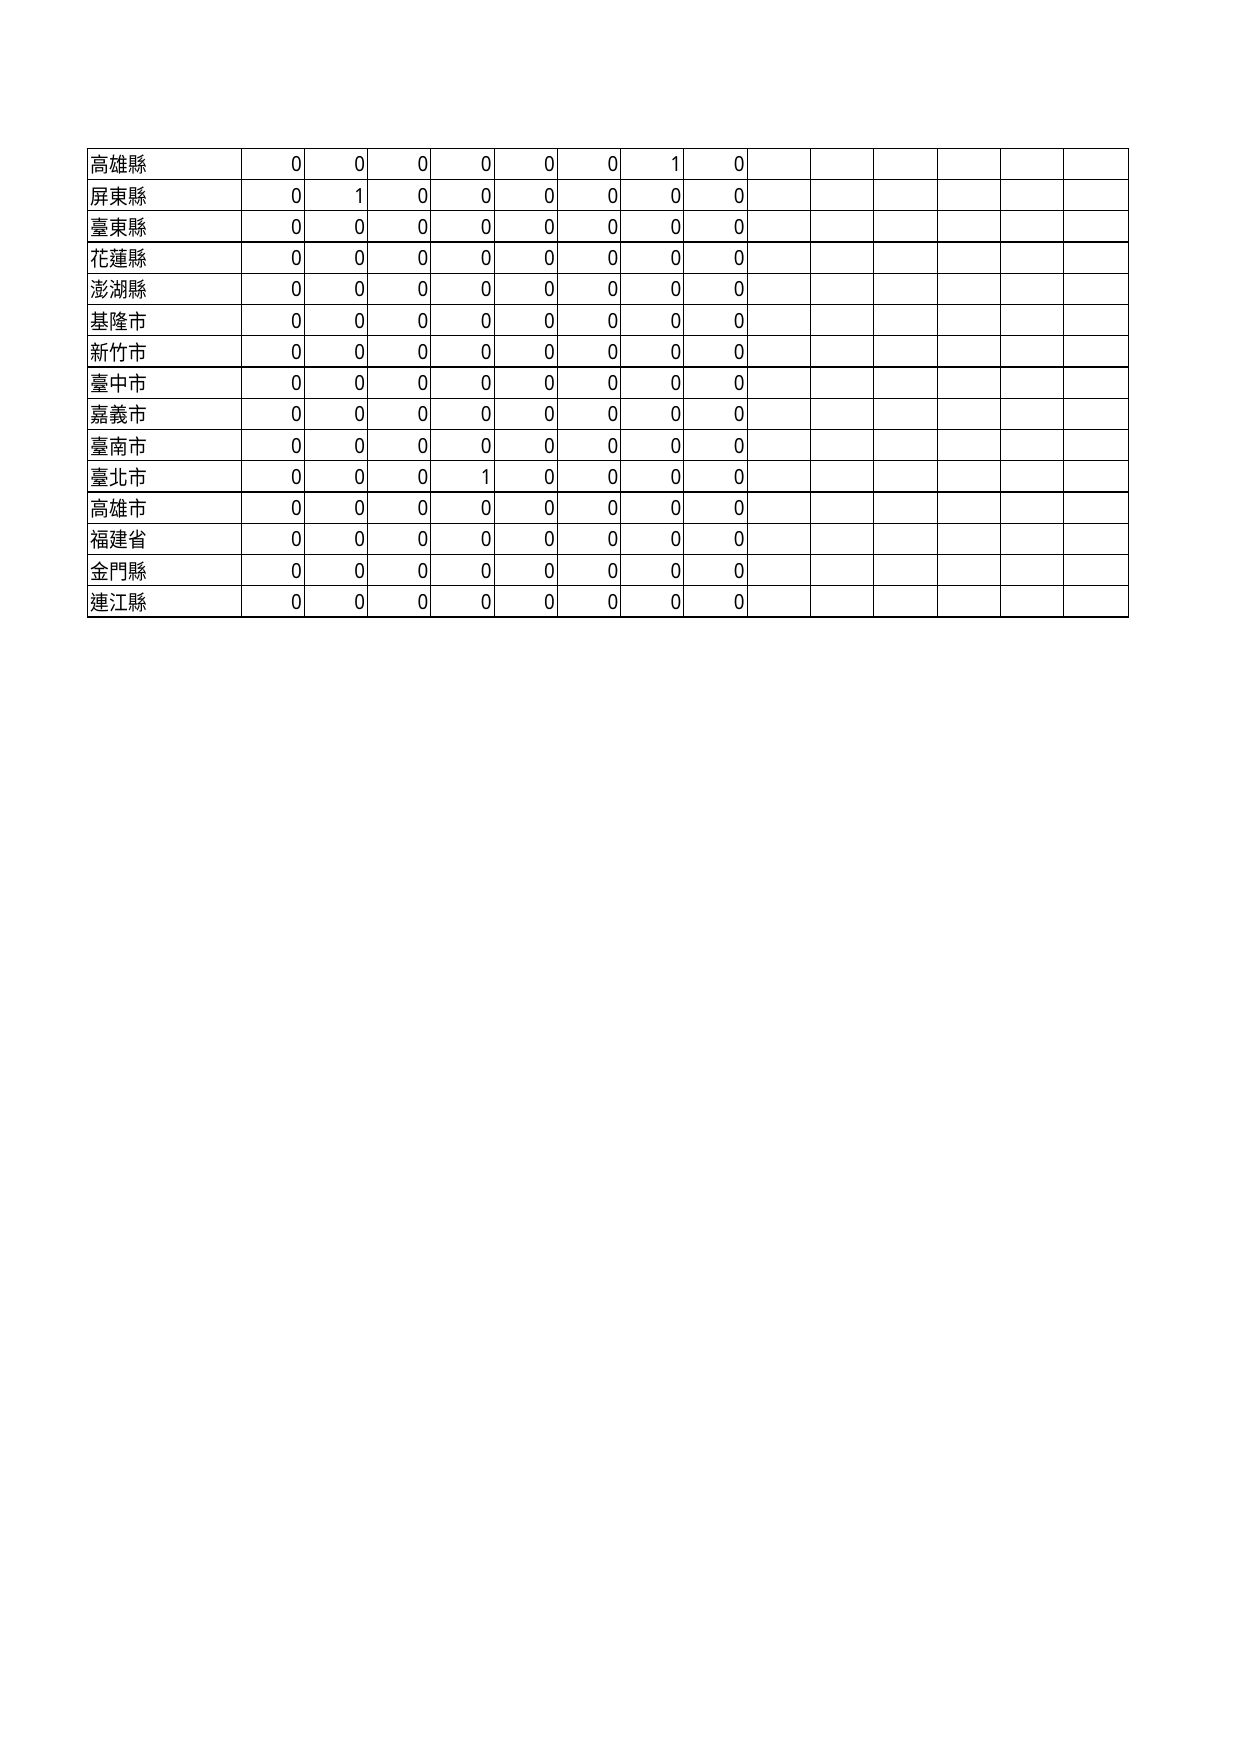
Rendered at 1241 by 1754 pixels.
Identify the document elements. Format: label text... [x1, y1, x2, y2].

table_cell [938, 368, 1000, 398]
table_cell 0 [368, 461, 430, 491]
table_cell 0 [495, 336, 557, 366]
table_cell 0 [684, 243, 747, 273]
table_cell 0 [684, 430, 747, 460]
table_cell [1001, 274, 1063, 304]
table_cell 0 [495, 149, 557, 179]
table_cell [1001, 555, 1063, 585]
table_cell 0 [305, 399, 367, 429]
table_cell [811, 274, 873, 304]
table_cell 0 [684, 305, 747, 335]
table_cell [811, 524, 873, 554]
table_cell [748, 336, 810, 366]
table_cell 0 [495, 524, 557, 554]
table_cell 0 [621, 461, 683, 491]
table_cell 0 [431, 399, 494, 429]
table_cell 0 [621, 243, 683, 273]
table_cell 0 [431, 149, 494, 179]
table_cell 0 [431, 336, 494, 366]
table_cell 0 [305, 243, 367, 273]
table_cell 0 [305, 493, 367, 523]
table_cell 0 [368, 336, 430, 366]
table_cell [938, 586, 1000, 616]
table_cell 0 [368, 149, 430, 179]
table_cell 0 [621, 524, 683, 554]
table_cell [938, 493, 1000, 523]
table_cell 高雄縣 [88, 149, 241, 179]
table_cell 0 [684, 555, 747, 585]
table_cell 臺東縣 [88, 211, 241, 241]
table_cell 0 [431, 586, 494, 616]
table_cell [938, 461, 1000, 491]
table_cell 0 [305, 336, 367, 366]
table_cell 0 [495, 399, 557, 429]
table_cell 0 [368, 555, 430, 585]
table_cell 0 [558, 180, 620, 210]
table_cell 臺南市 [88, 430, 241, 460]
table_cell [748, 399, 810, 429]
table_cell [938, 555, 1000, 585]
table_cell [748, 274, 810, 304]
table_cell 0 [621, 180, 683, 210]
table_cell [811, 555, 873, 585]
table_cell 0 [431, 524, 494, 554]
table_cell 0 [621, 399, 683, 429]
table_cell 0 [431, 555, 494, 585]
table_cell 0 [305, 274, 367, 304]
table_cell 0 [495, 555, 557, 585]
table_cell [748, 211, 810, 241]
table_cell 1 [431, 461, 494, 491]
table_cell 0 [684, 274, 747, 304]
table_cell [874, 243, 937, 273]
table_cell [748, 555, 810, 585]
table_cell [811, 586, 873, 616]
table_cell 福建省 [88, 524, 241, 554]
table_cell 0 [684, 493, 747, 523]
table_cell [938, 524, 1000, 554]
table_cell [1064, 180, 1128, 210]
table_cell 0 [495, 461, 557, 491]
table_cell [811, 430, 873, 460]
table_cell 0 [242, 336, 304, 366]
table_cell 0 [558, 430, 620, 460]
table_cell [811, 461, 873, 491]
table_cell 0 [558, 243, 620, 273]
table_cell 0 [495, 211, 557, 241]
table_cell [1001, 305, 1063, 335]
table_cell [748, 493, 810, 523]
table_cell 0 [495, 493, 557, 523]
table_cell [1001, 336, 1063, 366]
table_cell 嘉義市 [88, 399, 241, 429]
table_cell 0 [684, 149, 747, 179]
table_cell [874, 368, 937, 398]
table_cell 0 [558, 305, 620, 335]
table_cell 0 [368, 305, 430, 335]
table_cell 0 [242, 368, 304, 398]
table_cell [938, 399, 1000, 429]
table_cell [1064, 430, 1128, 460]
table_cell [1001, 180, 1063, 210]
table_cell [748, 586, 810, 616]
table_cell [1001, 211, 1063, 241]
table_cell 金門縣 [88, 555, 241, 585]
table_cell 0 [621, 274, 683, 304]
table_cell 0 [684, 399, 747, 429]
table_cell [938, 149, 1000, 179]
table_cell 0 [368, 180, 430, 210]
table_cell 臺中市 [88, 368, 241, 398]
table_cell [1064, 461, 1128, 491]
table_cell 0 [242, 586, 304, 616]
table_cell [938, 243, 1000, 273]
table_cell 0 [368, 524, 430, 554]
table_cell 0 [495, 180, 557, 210]
table_cell [938, 336, 1000, 366]
table_cell [811, 149, 873, 179]
table_cell 0 [684, 461, 747, 491]
table_cell 0 [368, 586, 430, 616]
table_cell [748, 243, 810, 273]
table_cell 0 [242, 274, 304, 304]
table_cell [1064, 368, 1128, 398]
table_cell 0 [368, 274, 430, 304]
table_cell 0 [495, 274, 557, 304]
table_cell 0 [495, 430, 557, 460]
table_cell [1064, 399, 1128, 429]
table_cell 0 [242, 399, 304, 429]
table_cell 0 [305, 211, 367, 241]
table_cell [811, 243, 873, 273]
table_cell [1001, 399, 1063, 429]
table_cell 0 [242, 180, 304, 210]
table_cell 0 [368, 430, 430, 460]
table_cell 0 [558, 274, 620, 304]
table_cell 0 [558, 524, 620, 554]
table_cell 0 [621, 493, 683, 523]
table_cell 澎湖縣 [88, 274, 241, 304]
table_cell 1 [305, 180, 367, 210]
table_cell [1001, 243, 1063, 273]
table_cell [938, 305, 1000, 335]
table_cell [748, 368, 810, 398]
table_cell 0 [431, 368, 494, 398]
table_cell 屏東縣 [88, 180, 241, 210]
table_cell 0 [305, 586, 367, 616]
table_cell 0 [495, 305, 557, 335]
table_cell 0 [431, 243, 494, 273]
table_cell 0 [242, 430, 304, 460]
table_cell 0 [431, 211, 494, 241]
table_cell 0 [431, 430, 494, 460]
table_cell 0 [684, 180, 747, 210]
table_cell 0 [684, 586, 747, 616]
table_cell [811, 336, 873, 366]
table_cell 0 [368, 368, 430, 398]
table_cell 0 [305, 524, 367, 554]
table_cell 0 [558, 336, 620, 366]
table_cell 0 [431, 274, 494, 304]
table_cell [1001, 586, 1063, 616]
table_cell 0 [621, 555, 683, 585]
table_cell [938, 211, 1000, 241]
table_cell [748, 430, 810, 460]
table_cell 0 [368, 399, 430, 429]
table_cell 0 [305, 149, 367, 179]
table_cell 0 [621, 211, 683, 241]
table_cell 0 [621, 336, 683, 366]
table_cell 0 [558, 461, 620, 491]
table_cell [811, 211, 873, 241]
table_cell 0 [431, 180, 494, 210]
table_cell 0 [621, 430, 683, 460]
table_cell 0 [242, 493, 304, 523]
table_cell 0 [305, 461, 367, 491]
table_cell 0 [431, 493, 494, 523]
table_cell 連江縣 [88, 586, 241, 616]
table_cell [874, 493, 937, 523]
table_cell 0 [242, 211, 304, 241]
table_cell 0 [305, 430, 367, 460]
table_cell [1001, 461, 1063, 491]
table_cell 高雄市 [88, 493, 241, 523]
table_cell 基隆市 [88, 305, 241, 335]
table_cell 0 [242, 243, 304, 273]
table_cell 0 [368, 211, 430, 241]
table_cell [874, 524, 937, 554]
table_cell 0 [305, 305, 367, 335]
table_cell [938, 180, 1000, 210]
table_cell [811, 305, 873, 335]
table_cell 0 [621, 305, 683, 335]
table_cell 0 [495, 586, 557, 616]
table_cell 0 [495, 243, 557, 273]
table_cell 0 [368, 493, 430, 523]
table_cell [1064, 336, 1128, 366]
table_cell 1 [621, 149, 683, 179]
table_cell [811, 180, 873, 210]
table_cell 0 [242, 555, 304, 585]
table_cell [874, 399, 937, 429]
table_cell [1064, 586, 1128, 616]
table_cell 0 [305, 368, 367, 398]
table_cell 0 [684, 211, 747, 241]
table_cell [1064, 524, 1128, 554]
table_cell 0 [242, 149, 304, 179]
table_cell 0 [431, 305, 494, 335]
table_cell 0 [242, 305, 304, 335]
table_cell [874, 461, 937, 491]
table_cell [748, 461, 810, 491]
table_cell [874, 586, 937, 616]
table_cell 0 [558, 211, 620, 241]
table_cell [1064, 211, 1128, 241]
table_cell [874, 336, 937, 366]
table_cell [874, 149, 937, 179]
table_cell 0 [684, 524, 747, 554]
table_cell 0 [621, 368, 683, 398]
table_cell [748, 524, 810, 554]
table_cell 0 [242, 461, 304, 491]
table_cell [1064, 149, 1128, 179]
table_cell [1001, 524, 1063, 554]
table_cell 0 [558, 493, 620, 523]
table_cell [1001, 368, 1063, 398]
table_cell 0 [621, 586, 683, 616]
table_cell [1064, 305, 1128, 335]
table_cell [874, 274, 937, 304]
table_cell 新竹市 [88, 336, 241, 366]
table_cell 0 [368, 243, 430, 273]
table_cell [874, 180, 937, 210]
table_cell 0 [558, 586, 620, 616]
table_cell 0 [558, 368, 620, 398]
table_cell [1001, 430, 1063, 460]
table_cell [748, 305, 810, 335]
table_cell [1001, 149, 1063, 179]
table_cell [748, 180, 810, 210]
table_cell [1064, 274, 1128, 304]
table_cell 臺北市 [88, 461, 241, 491]
table_cell [874, 305, 937, 335]
table_cell 0 [684, 368, 747, 398]
table_cell 0 [684, 336, 747, 366]
table_cell 0 [305, 555, 367, 585]
table_cell [1064, 493, 1128, 523]
table_cell [811, 493, 873, 523]
table_cell [1064, 555, 1128, 585]
table_cell [874, 211, 937, 241]
table_cell 0 [558, 555, 620, 585]
table_cell 0 [242, 524, 304, 554]
table_cell [874, 555, 937, 585]
table_cell [938, 274, 1000, 304]
table_cell 0 [558, 399, 620, 429]
table_cell 花蓮縣 [88, 243, 241, 273]
table_cell [1001, 493, 1063, 523]
table_cell [811, 399, 873, 429]
table_cell [938, 430, 1000, 460]
table_cell 0 [558, 149, 620, 179]
table_cell [811, 368, 873, 398]
table_cell [874, 430, 937, 460]
table_cell [1064, 243, 1128, 273]
table_cell [748, 149, 810, 179]
table_cell 0 [495, 368, 557, 398]
